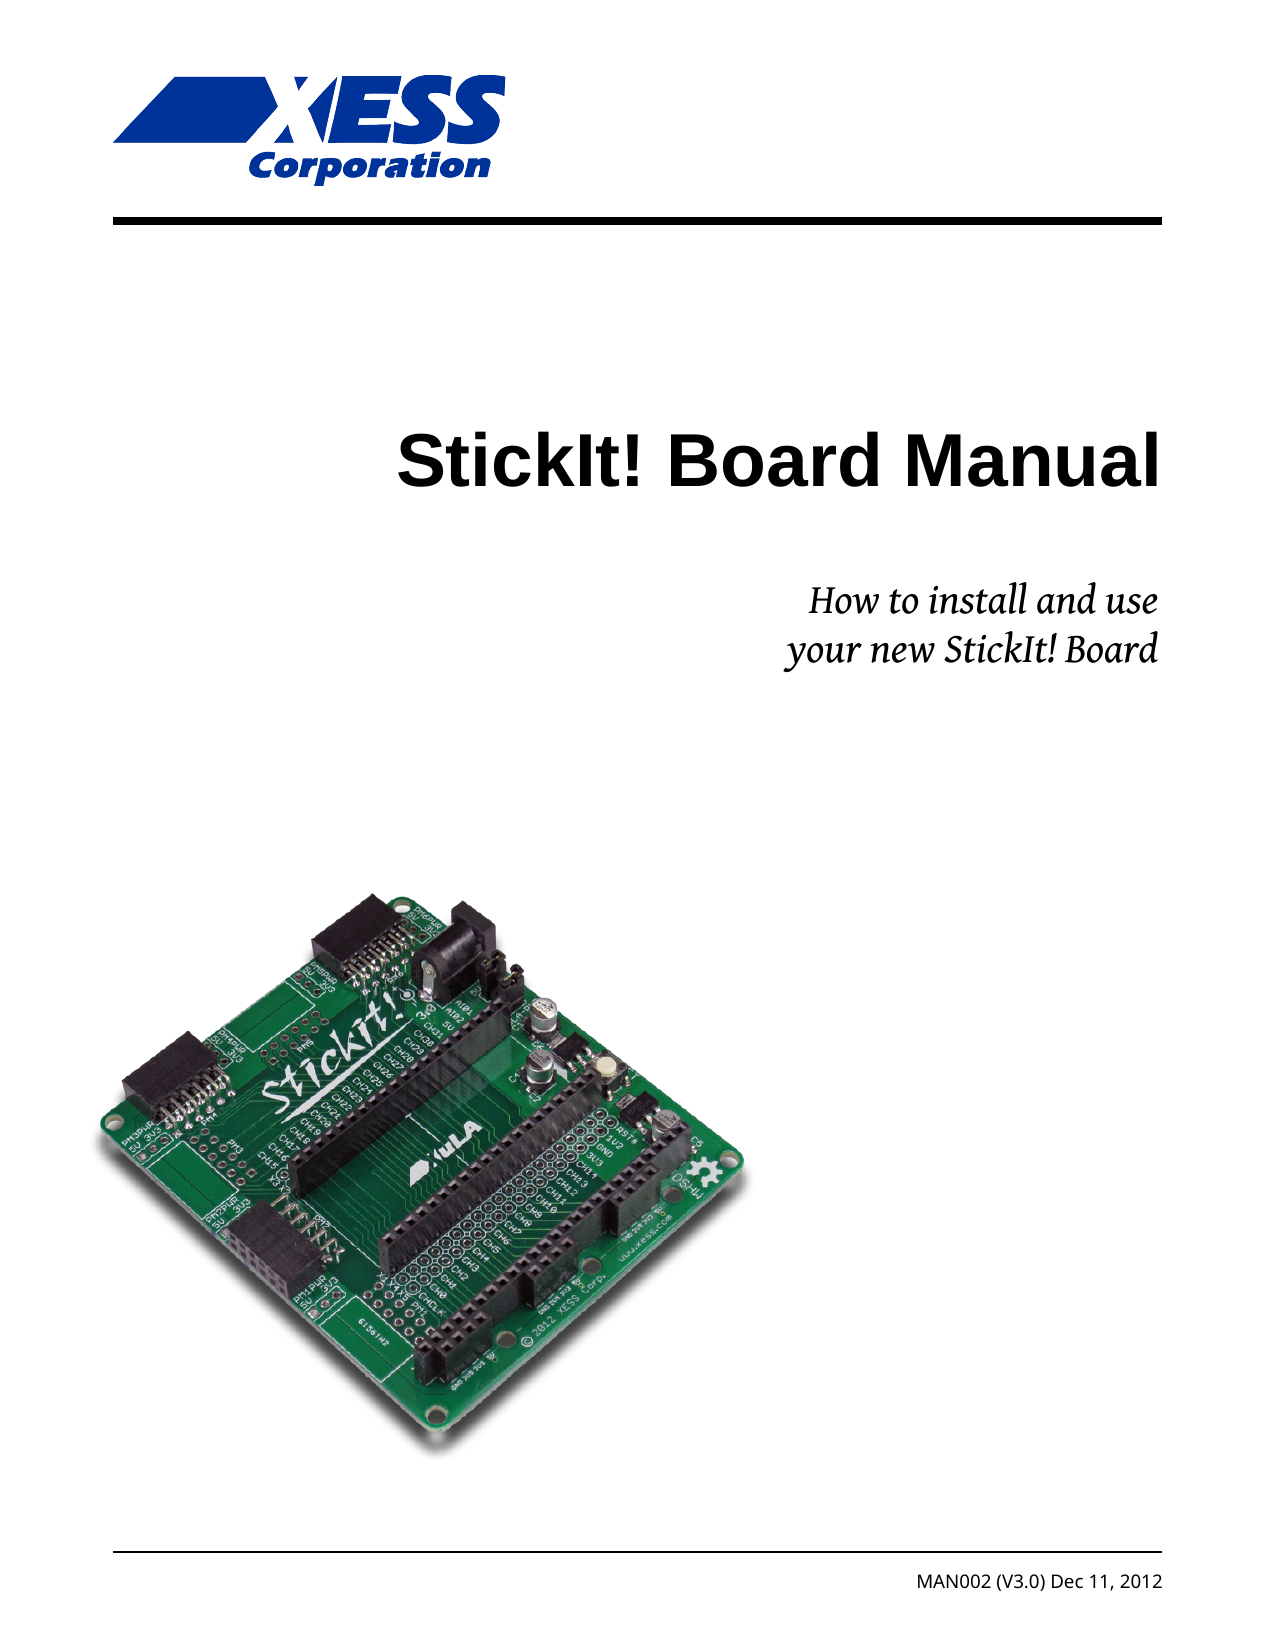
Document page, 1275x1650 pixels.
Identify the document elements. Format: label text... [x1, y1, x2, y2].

title StickIt! Board Manual [112, 330, 1162, 502]
picture [112, 75, 506, 186]
subtitle How to install and use your new StickIt! Board [225, 577, 1162, 674]
picture [90, 886, 757, 1469]
